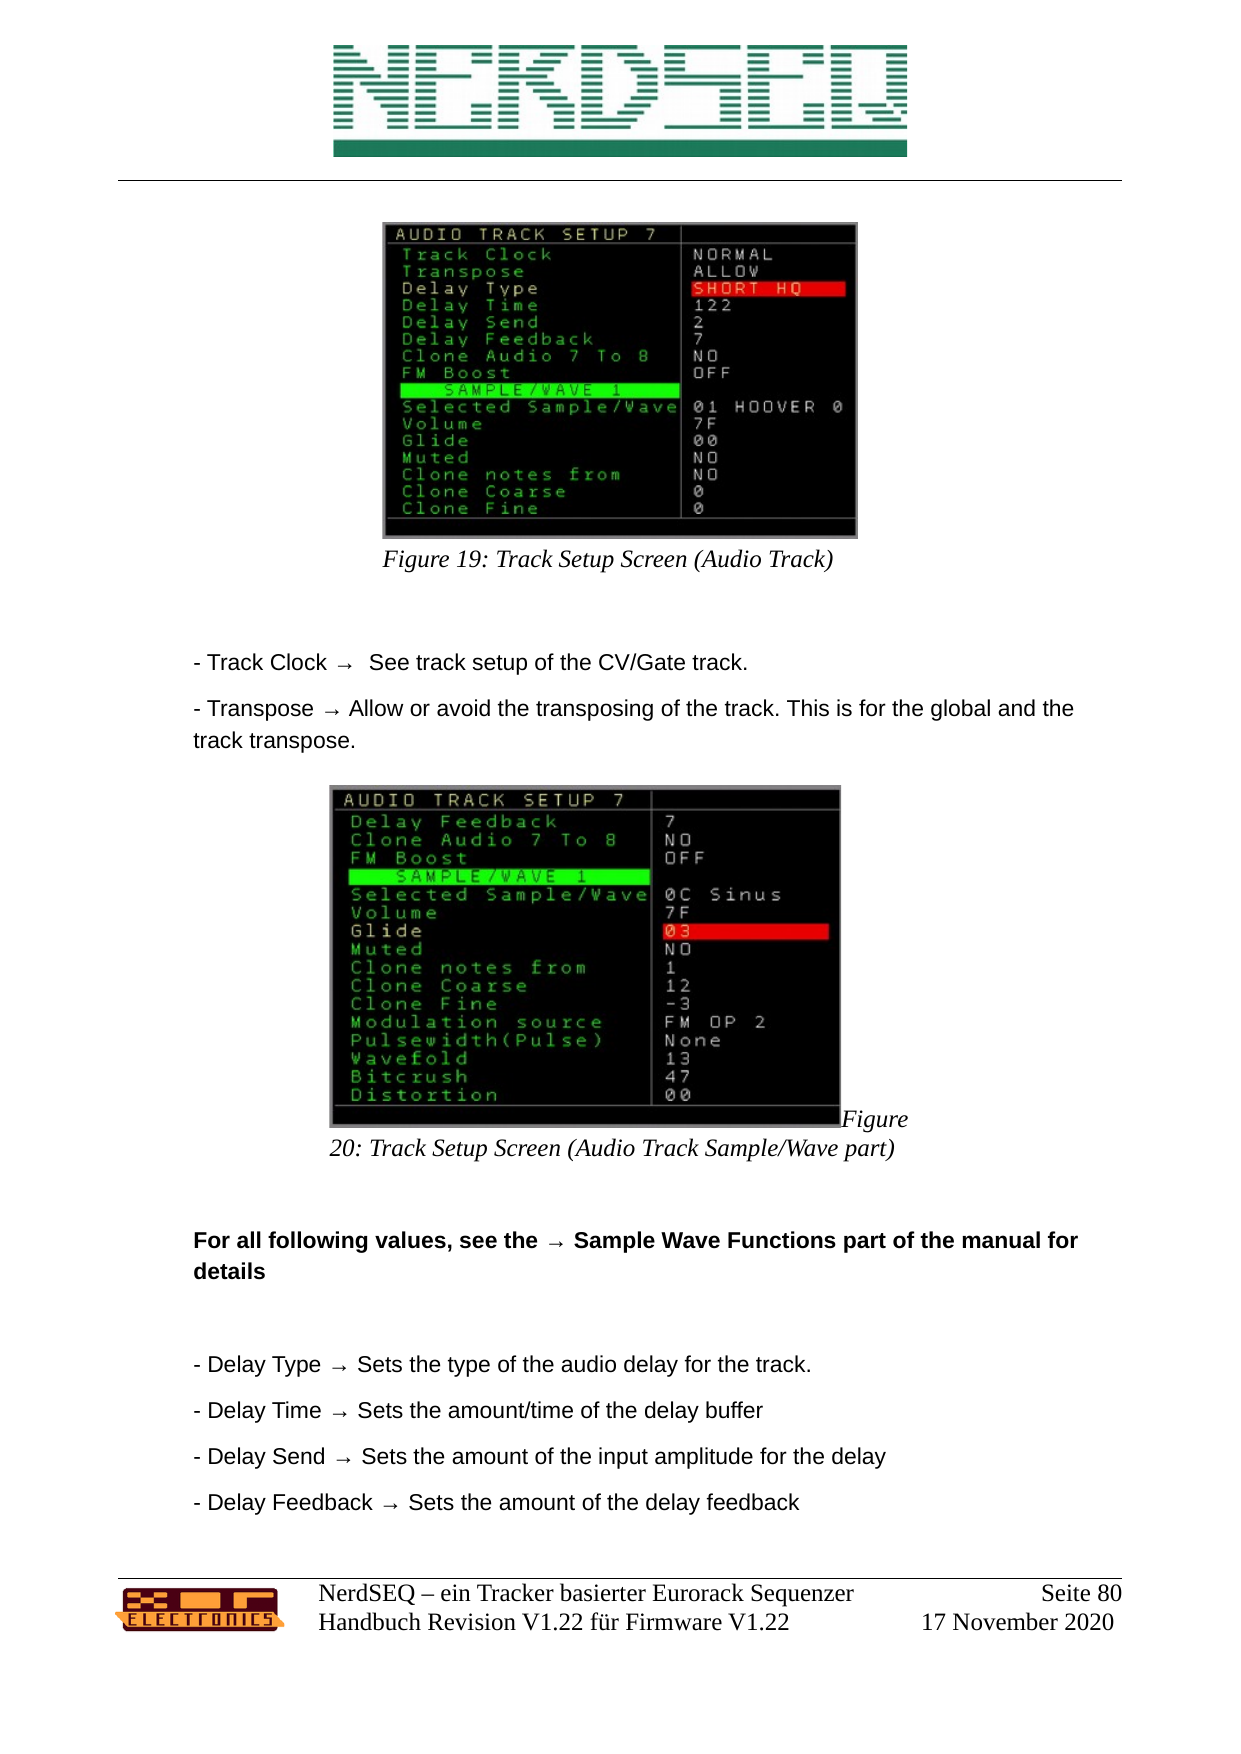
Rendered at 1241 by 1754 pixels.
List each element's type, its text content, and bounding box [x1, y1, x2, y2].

text Figure 20: Track Setup Screen (Audio Track Sample/Wave part) [329, 786, 911, 1162]
text For all following values, see the → Sample Wave Functions part of the manual for details [193, 773, 1122, 1285]
text - Delay Send → Sets the amount of the input amplitude for the delay [193, 1443, 1122, 1469]
picture [333, 45, 908, 157]
text - Track Clock → See track setup of the CV/Gate track. [193, 649, 1122, 676]
text - Transpose → Allow or avoid the transposing of the track. This is for the global and the track transpose. [193, 695, 1122, 753]
picture [115, 1584, 285, 1634]
text Figure 19: Track Setup Screen (Audio Track) [382, 539, 858, 573]
text - Delay Feedback → Sets the amount of the delay feedback [193, 1489, 1122, 1515]
text - Delay Time → Sets the amount/time of the delay buffer [193, 1397, 1122, 1423]
picture [329, 785, 842, 1128]
picture [382, 222, 858, 539]
text - Delay Type → Sets the type of the audio delay for the track. [193, 1351, 1122, 1377]
